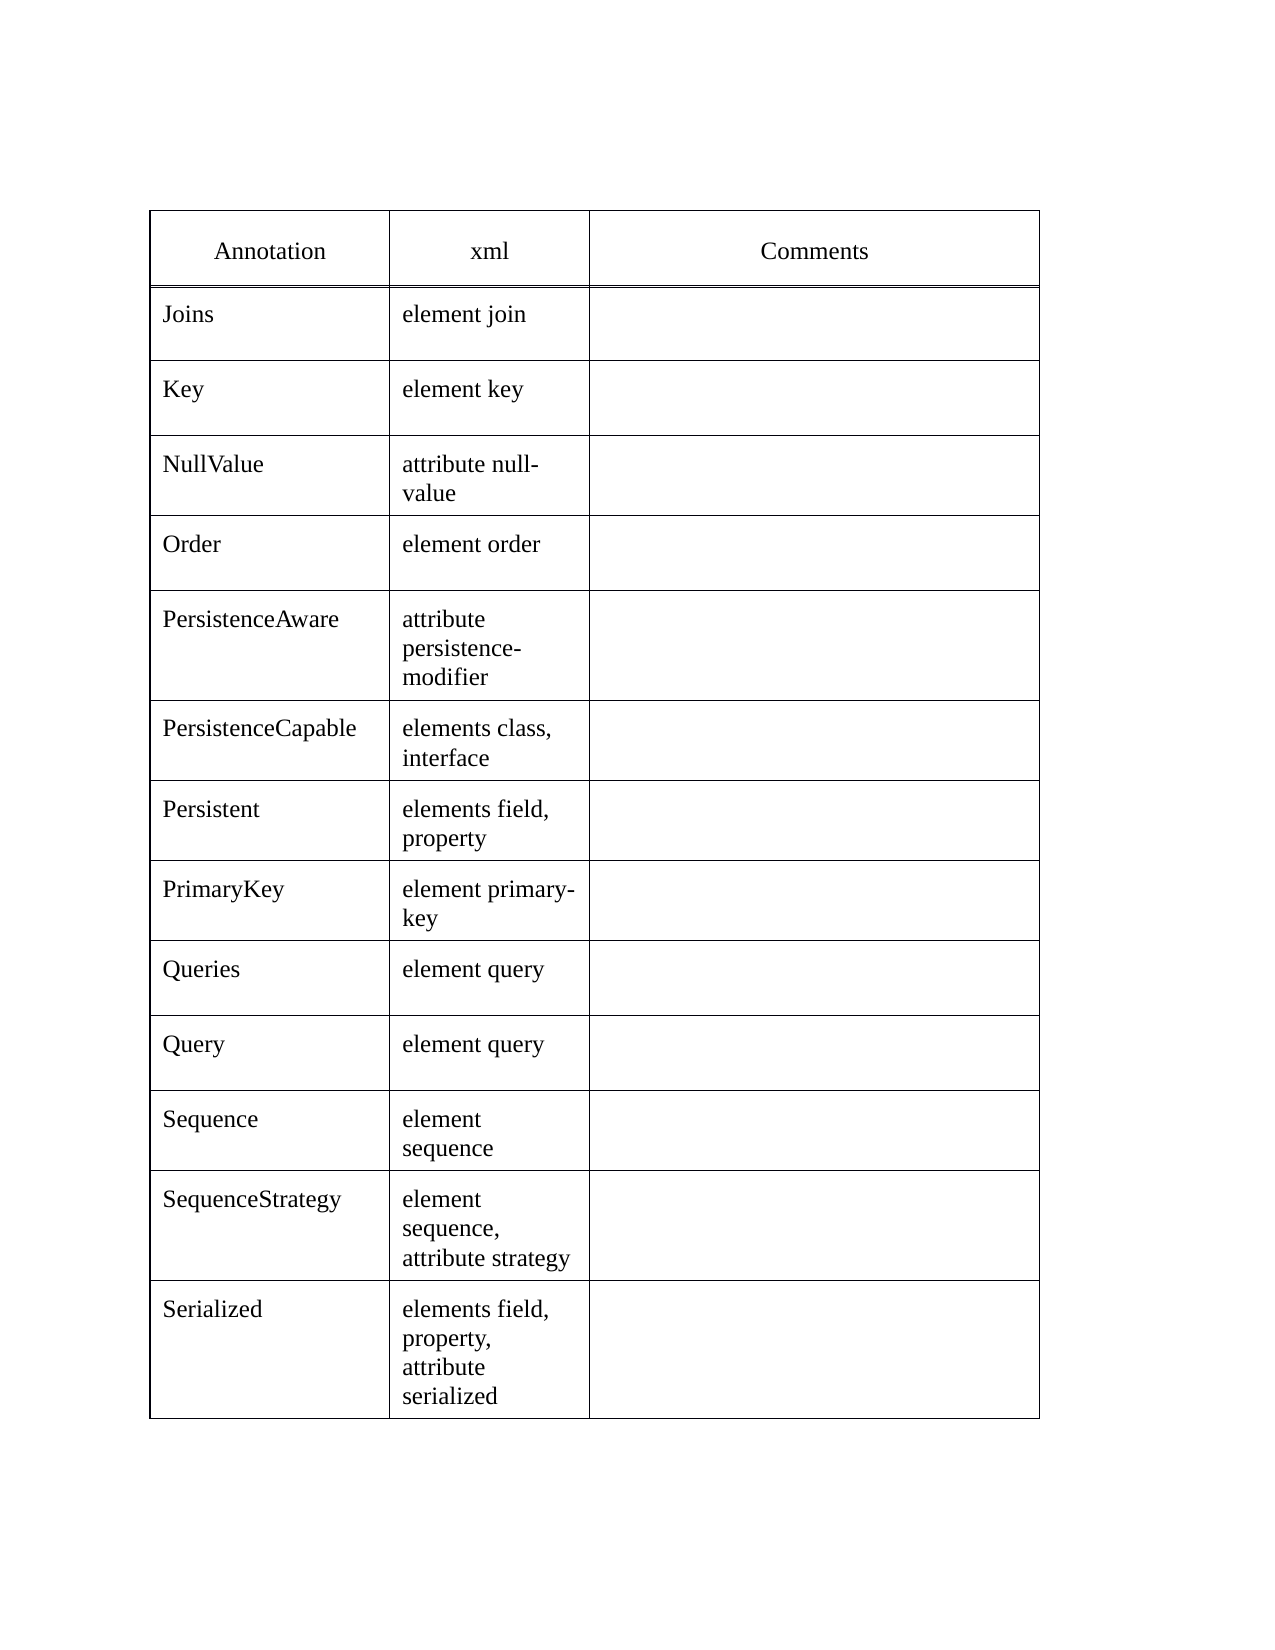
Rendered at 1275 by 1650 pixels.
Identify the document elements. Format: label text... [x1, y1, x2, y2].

table_cell Serialized [151, 1281, 389, 1418]
table_cell [590, 288, 1039, 360]
table_cell Order [151, 516, 389, 590]
table_cell PrimaryKey [151, 861, 389, 940]
table_cell NullValue [151, 436, 389, 515]
table_cell Queries [151, 941, 389, 1015]
table_cell attribute null-value [390, 436, 589, 515]
table_cell Key [151, 361, 389, 435]
table_cell [590, 1281, 1039, 1418]
table_cell [590, 781, 1039, 860]
table_cell [590, 941, 1039, 1015]
table_cell elements field, property [390, 781, 589, 860]
table_cell attribute persistence-modifier [390, 591, 589, 699]
table_cell elements field, property, attribute serialized [390, 1281, 589, 1418]
table_cell element query [390, 941, 589, 1015]
table_cell Persistent [151, 781, 389, 860]
table_cell element primary-key [390, 861, 589, 940]
table_cell element sequence [390, 1091, 589, 1170]
table_header xml [390, 211, 589, 285]
table_cell elements class, interface [390, 701, 589, 780]
table_cell element query [390, 1016, 589, 1090]
table_cell [590, 1171, 1039, 1280]
table_cell element order [390, 516, 589, 590]
table_header Annotation [151, 211, 389, 285]
table_cell [590, 436, 1039, 515]
table_cell [590, 1016, 1039, 1090]
table_cell Joins [151, 288, 389, 360]
table_cell SequenceStrategy [151, 1171, 389, 1280]
table_cell element sequence, attribute strategy [390, 1171, 589, 1280]
table_cell [590, 1091, 1039, 1170]
table_cell [590, 591, 1039, 699]
table_cell PersistenceAware [151, 591, 389, 699]
table_cell element join [390, 288, 589, 360]
table_cell Sequence [151, 1091, 389, 1170]
table_cell [590, 701, 1039, 780]
table_cell PersistenceCapable [151, 701, 389, 780]
table_cell [590, 361, 1039, 435]
table_cell [590, 516, 1039, 590]
table_header Comments [590, 211, 1039, 285]
table_cell [590, 861, 1039, 940]
table_cell element key [390, 361, 589, 435]
table_cell Query [151, 1016, 389, 1090]
